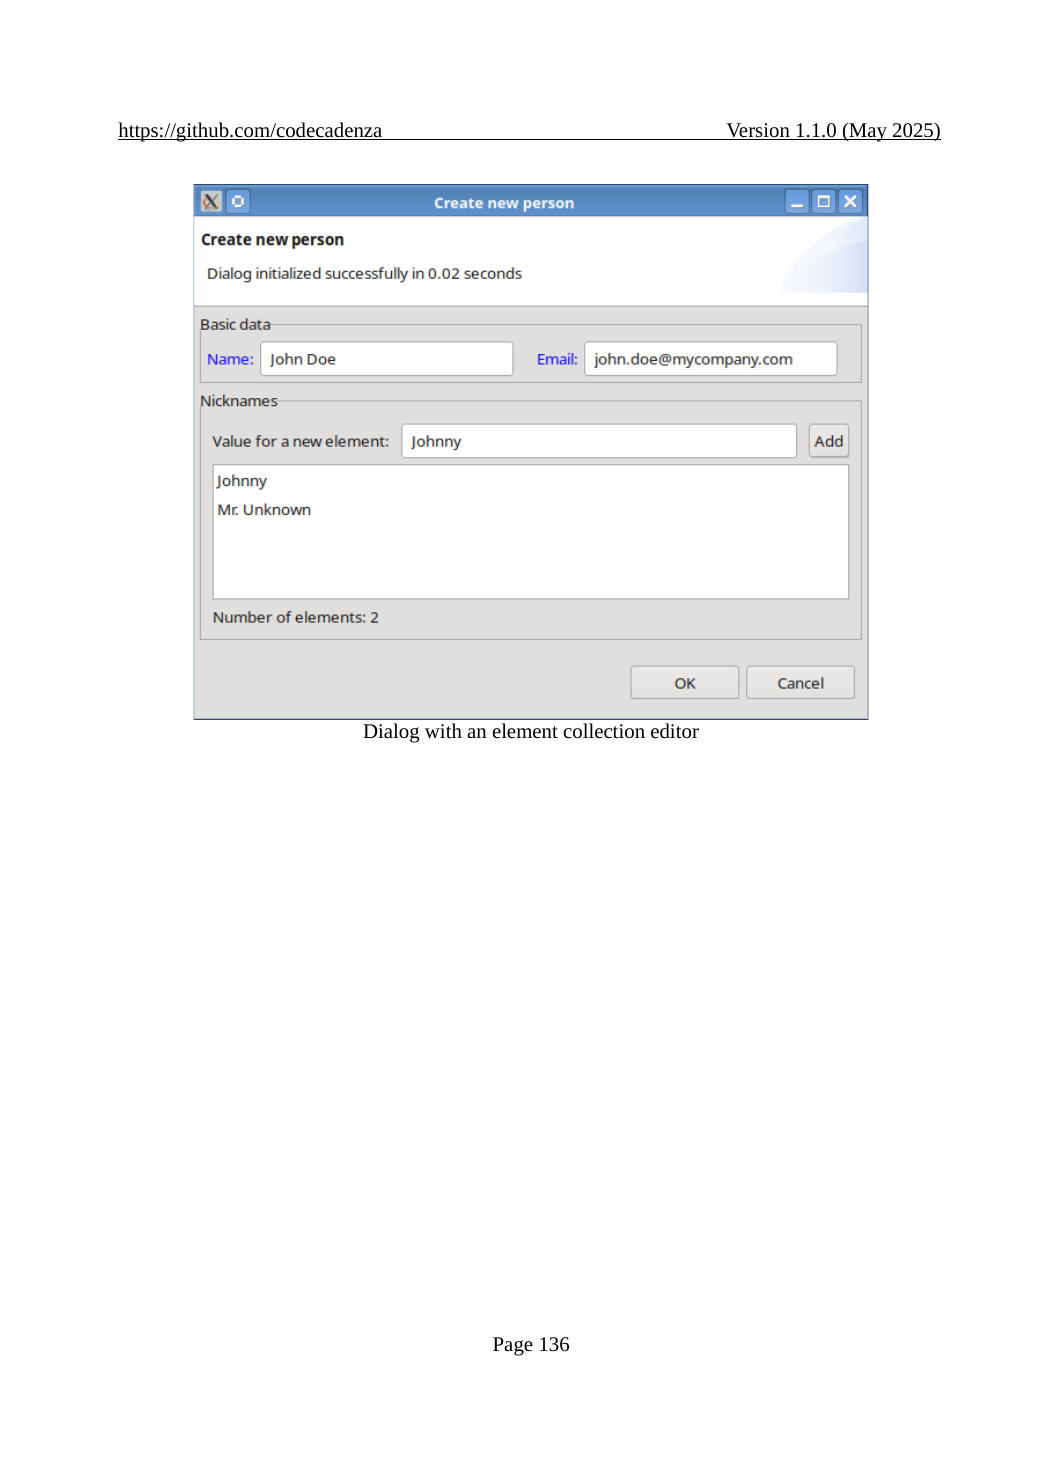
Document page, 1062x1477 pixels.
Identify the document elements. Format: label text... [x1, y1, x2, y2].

text Dialog with an element collection editor [193, 720, 868, 743]
picture [193, 184, 869, 720]
